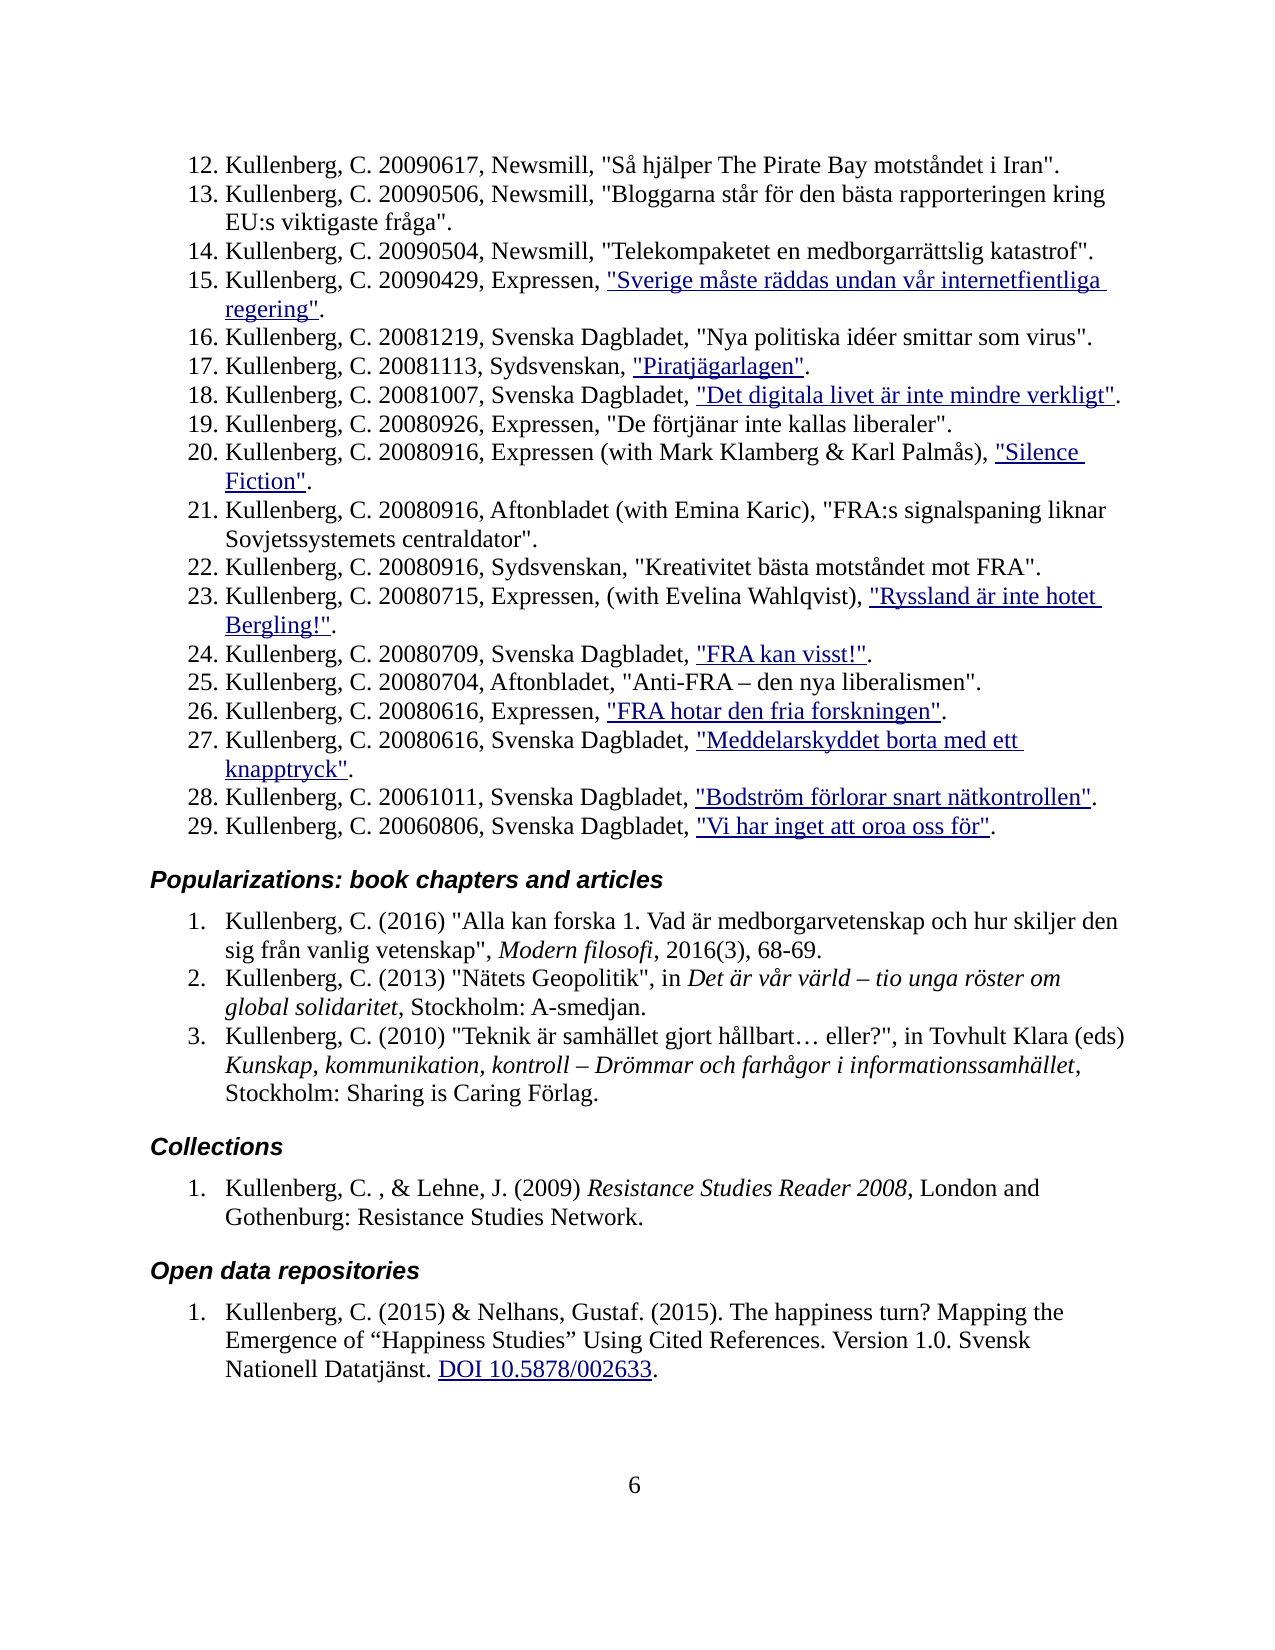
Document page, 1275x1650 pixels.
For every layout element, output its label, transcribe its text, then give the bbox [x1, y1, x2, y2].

list Kullenberg, C. 20080704, Aftonbladet, "Anti-FRA – den nya liberalismen". [187, 667, 1125, 696]
list Kullenberg, C. 20060806, Svenska Dagbladet, "Vi har inget att oroa oss för". [187, 811, 1125, 840]
list Kullenberg, C. 20080916, Sydsvenskan, "Kreativitet bästa motståndet mot FRA". [187, 552, 1125, 581]
list Kullenberg, C. (2016) "Alla kan forska 1. Vad är medborgarvetenskap och hur skiljer den sig från vanlig vetenskap", Modern filosofi, 2016(3), 68-69. [187, 906, 1125, 963]
list Kullenberg, C. 20090429, Expressen, "Sverige måste räddas undan vår internetfientliga regering". [187, 265, 1125, 322]
list Kullenberg, C. 20061011, Svenska Dagbladet, "Bodström förlorar snart nätkontrollen". [187, 782, 1125, 811]
list Kullenberg, C. 20080926, Expressen, "De förtjänar inte kallas liberaler". [187, 409, 1125, 437]
list Kullenberg, C. 20080616, Svenska Dagbladet, "Meddelarskyddet borta med ett knapptryck". [187, 725, 1125, 782]
list Kullenberg, C. (2010) "Teknik är samhället gjort hållbart… eller?", in Tovhult Klara (eds) Kunskap, kommunikation, kontroll – Drömmar och farhågor i informationssamhället, Stockholm: Sharing is Caring Förlag. [187, 1021, 1125, 1107]
list Kullenberg, C. 20090617, Newsmill, "Så hjälper The Pirate Bay motståndet i Iran". [187, 150, 1125, 179]
list Kullenberg, C. 20081219, Svenska Dagbladet, "Nya politiska idéer smittar som virus". [187, 322, 1125, 351]
list Kullenberg, C. 20090504, Newsmill, "Telekompaketet en medborgarrättslig katastrof". [187, 236, 1125, 265]
list Kullenberg, C. 20080709, Svenska Dagbladet, "FRA kan visst!". [187, 639, 1125, 667]
list Kullenberg, C. 20090506, Newsmill, "Bloggarna står för den bästa rapporteringen kring EU:s viktigaste fråga". [187, 179, 1125, 236]
subtitle Collections [150, 1132, 1125, 1161]
list Kullenberg, C. , & Lehne, J. (2009) Resistance Studies Reader 2008, London and Gothenburg: Resistance Studies Network. [187, 1173, 1125, 1231]
list Kullenberg, C. 20080715, Expressen, (with Evelina Wahlqvist), "Ryssland är inte hotet Bergling!". [187, 581, 1125, 639]
list Kullenberg, C. (2015) & Nelhans, Gustaf. (2015). The happiness turn? Mapping the Emergence of “Happiness Studies” Using Cited References. Version 1.0. Svensk Nationell Datatjänst. DOI 10.5878/002633. [187, 1297, 1125, 1383]
list Kullenberg, C. 20081113, Sydsvenskan, "Piratjägarlagen". [187, 351, 1125, 380]
subtitle Open data repositories [150, 1256, 1125, 1284]
list Kullenberg, C. 20080916, Aftonbladet (with Emina Karic), "FRA:s signalspaning liknar Sovjetssystemets centraldator". [187, 495, 1125, 552]
list Kullenberg, C. (2013) "Nätets Geopolitik", in Det är vår värld – tio unga röster om global solidaritet, Stockholm: A-smedjan. [187, 963, 1125, 1021]
subtitle Popularizations: book chapters and articles [150, 865, 1125, 893]
list Kullenberg, C. 20081007, Svenska Dagbladet, "Det digitala livet är inte mindre verkligt". [187, 380, 1125, 409]
list Kullenberg, C. 20080616, Expressen, "FRA hotar den fria forskningen". [187, 696, 1125, 725]
list Kullenberg, C. 20080916, Expressen (with Mark Klamberg & Karl Palmås), "Silence Fiction". [187, 437, 1125, 495]
